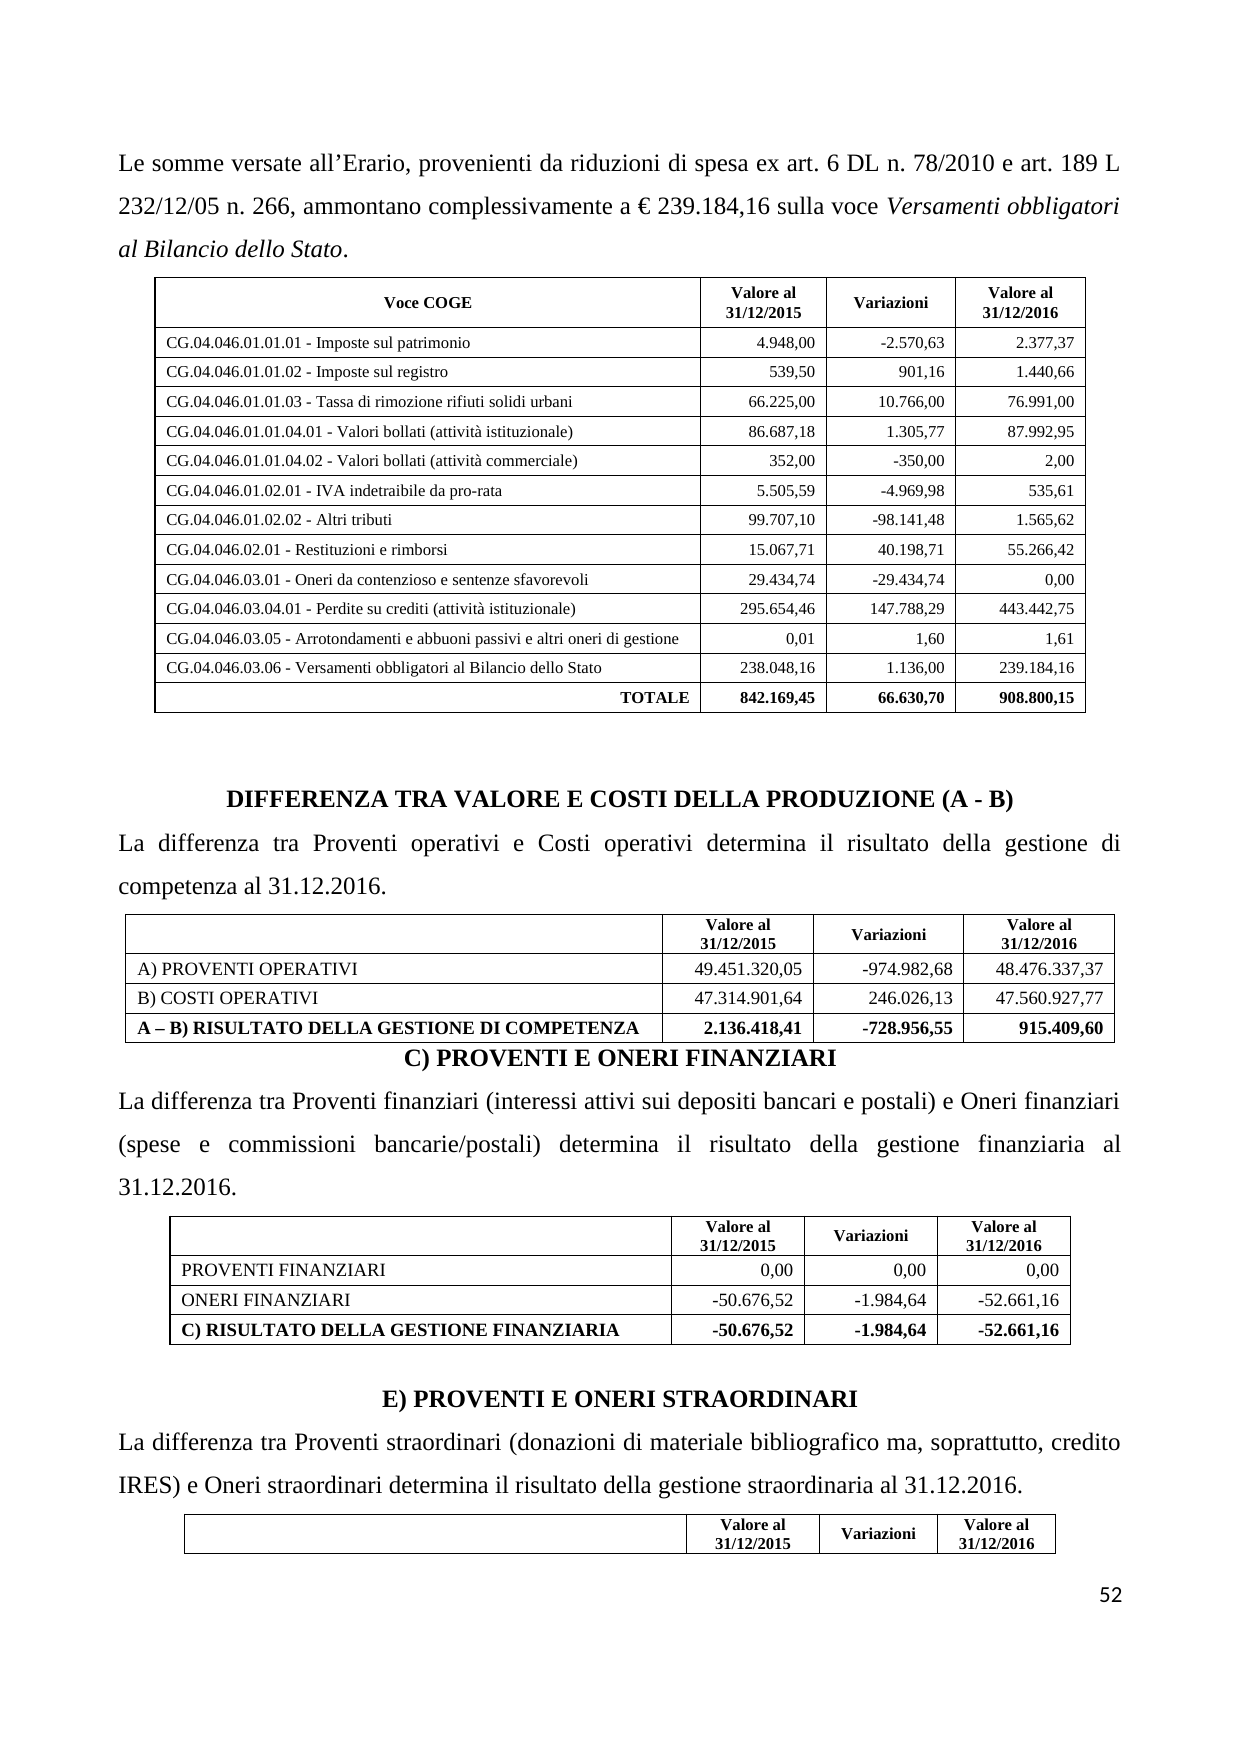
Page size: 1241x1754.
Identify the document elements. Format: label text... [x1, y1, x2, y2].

text La differenza tra Proventi straordinari (donazioni di materiale bibliografico ma, soprattutto, credito IRES) e Oneri straordinari determina il risultato della gestione straordinaria al 31.12.2016. [118, 1427, 1122, 1499]
table_header Valore al 31/12/2016 [964, 915, 1114, 953]
table_cell CG.04.046.01.01.04.02 - Valori bollati (attività commerciale) [156, 446, 700, 475]
table_cell 915.409,60 [964, 1014, 1114, 1042]
table_header Valore al 31/12/2016 [938, 1515, 1055, 1553]
table_cell -52.661,16 [938, 1286, 1070, 1314]
table_cell 0,00 [672, 1256, 804, 1284]
table_header [126, 915, 662, 953]
table_cell 47.560.927,77 [964, 984, 1114, 1012]
table_cell 99.707,10 [701, 506, 826, 534]
table_cell CG.04.046.01.01.01 - Imposte sul patrimonio [156, 328, 700, 357]
table_cell CG.04.046.02.01 - Restituzioni e rimborsi [156, 535, 700, 564]
table_header Valore al 31/12/2016 [956, 278, 1085, 327]
table_cell 5.505,59 [701, 476, 826, 504]
table_header Variazioni [827, 278, 955, 327]
table_header [185, 1515, 686, 1553]
table_cell -4.969,98 [827, 476, 955, 504]
table_cell 55.266,42 [956, 535, 1085, 564]
table_cell -50.676,52 [672, 1286, 804, 1314]
table_cell 86.687,18 [701, 417, 826, 445]
table_cell -1.984,64 [805, 1315, 937, 1344]
table_cell 1,60 [827, 624, 955, 652]
table_cell -1.984,64 [805, 1286, 937, 1314]
table_cell CG.04.046.03.06 - Versamenti obbligatori al Bilancio dello Stato [156, 654, 700, 682]
table_header Valore al 31/12/2015 [672, 1217, 804, 1255]
table_header [171, 1217, 671, 1255]
table_cell -98.141,48 [827, 506, 955, 534]
table_cell -728.956,55 [814, 1014, 963, 1042]
table_cell 4.948,00 [701, 328, 826, 357]
table_header Voce COGE [156, 278, 700, 327]
table_header Variazioni [814, 915, 963, 953]
table_header Valore al 31/12/2016 [938, 1217, 1070, 1255]
table_cell A – B) RISULTATO DELLA GESTIONE DI COMPETENZA [126, 1014, 662, 1042]
table_cell 246.026,13 [814, 984, 963, 1012]
table_cell 1.136,00 [827, 654, 955, 682]
text La differenza tra Proventi finanziari (interessi attivi sui depositi bancari e postali) e Oneri finanziari (spese e commissioni bancarie/postali) determina il risultato della gestione finanziaria al 31.12.2016. [118, 1086, 1122, 1201]
table_cell 49.451.320,05 [663, 954, 813, 983]
table_header Valore al 31/12/2015 [687, 1515, 819, 1553]
table_cell 15.067,71 [701, 535, 826, 564]
table_cell -50.676,52 [672, 1315, 804, 1344]
table_cell CG.04.046.03.04.01 - Perdite su crediti (attività istituzionale) [156, 594, 700, 623]
table_cell B) COSTI OPERATIVI [126, 984, 662, 1012]
text E) PROVENTI E ONERI STRAORDINARI [118, 1384, 1122, 1413]
table_cell -2.570,63 [827, 328, 955, 357]
table_cell C) RISULTATO DELLA GESTIONE FINANZIARIA [171, 1315, 671, 1344]
table_cell 66.630,70 [827, 683, 955, 712]
table_cell 539,50 [701, 358, 826, 386]
table_header Valore al 31/12/2015 [663, 915, 813, 953]
table_cell 1.305,77 [827, 417, 955, 445]
table_cell ONERI FINANZIARI [171, 1286, 671, 1314]
table_cell 908.800,15 [956, 683, 1085, 712]
table_header Valore al 31/12/2015 [701, 278, 826, 327]
table_cell 29.434,74 [701, 565, 826, 593]
table_cell A) PROVENTI OPERATIVI [126, 954, 662, 983]
table_cell 238.048,16 [701, 654, 826, 682]
table_cell 2,00 [956, 446, 1085, 475]
table_cell 147.788,29 [827, 594, 955, 623]
text Le somme versate all’Erario, provenienti da riduzioni di spesa ex art. 6 DL n. 78/2010 e art. 189 L 232/12/05 n. 266, ammontano complessivamente a € 239.184,16 sulla voce Versamenti obbligatori al Bilancio dello Stato. [118, 148, 1122, 263]
table_cell 1.565,62 [956, 506, 1085, 534]
table_cell 535,61 [956, 476, 1085, 504]
table_cell 87.992,95 [956, 417, 1085, 445]
table_cell CG.04.046.03.05 - Arrotondamenti e abbuoni passivi e altri oneri di gestione [156, 624, 700, 652]
table_cell 76.991,00 [956, 387, 1085, 416]
table_cell -350,00 [827, 446, 955, 475]
table_cell 0,00 [805, 1256, 937, 1284]
table_cell 0,00 [938, 1256, 1070, 1284]
table_cell CG.04.046.01.01.04.01 - Valori bollati (attività istituzionale) [156, 417, 700, 445]
table_cell 901,16 [827, 358, 955, 386]
table_cell 239.184,16 [956, 654, 1085, 682]
table_cell PROVENTI FINANZIARI [171, 1256, 671, 1284]
table_cell CG.04.046.01.01.03 - Tassa di rimozione rifiuti solidi urbani [156, 387, 700, 416]
table_cell -52.661,16 [938, 1315, 1070, 1344]
table_cell -974.982,68 [814, 954, 963, 983]
table_header Variazioni [805, 1217, 937, 1255]
table_cell 0,00 [956, 565, 1085, 593]
table_cell 1.440,66 [956, 358, 1085, 386]
table_cell 47.314.901,64 [663, 984, 813, 1012]
table_cell CG.04.046.01.02.02 - Altri tributi [156, 506, 700, 534]
table_cell 443.442,75 [956, 594, 1085, 623]
table_cell 842.169,45 [701, 683, 826, 712]
text La differenza tra Proventi operativi e Costi operativi determina il risultato della gestione di competenza al 31.12.2016. [118, 828, 1122, 899]
table_cell 352,00 [701, 446, 826, 475]
text DIFFERENZA TRA VALORE E COSTI DELLA PRODUZIONE (A - B) [118, 784, 1122, 813]
table_cell 1,61 [956, 624, 1085, 652]
table_header Variazioni [820, 1515, 937, 1553]
table_cell TOTALE [156, 683, 700, 712]
table_cell 295.654,46 [701, 594, 826, 623]
table_cell 2.136.418,41 [663, 1014, 813, 1042]
table_cell -29.434,74 [827, 565, 955, 593]
table_cell 40.198,71 [827, 535, 955, 564]
text C) PROVENTI E ONERI FINANZIARI [118, 1043, 1122, 1072]
table_cell 0,01 [701, 624, 826, 652]
table_cell 2.377,37 [956, 328, 1085, 357]
table_cell 10.766,00 [827, 387, 955, 416]
table_cell CG.04.046.01.02.01 - IVA indetraibile da pro-rata [156, 476, 700, 504]
table_cell CG.04.046.01.01.02 - Imposte sul registro [156, 358, 700, 386]
table_cell 66.225,00 [701, 387, 826, 416]
table_cell 48.476.337,37 [964, 954, 1114, 983]
table_cell CG.04.046.03.01 - Oneri da contenzioso e sentenze sfavorevoli [156, 565, 700, 593]
